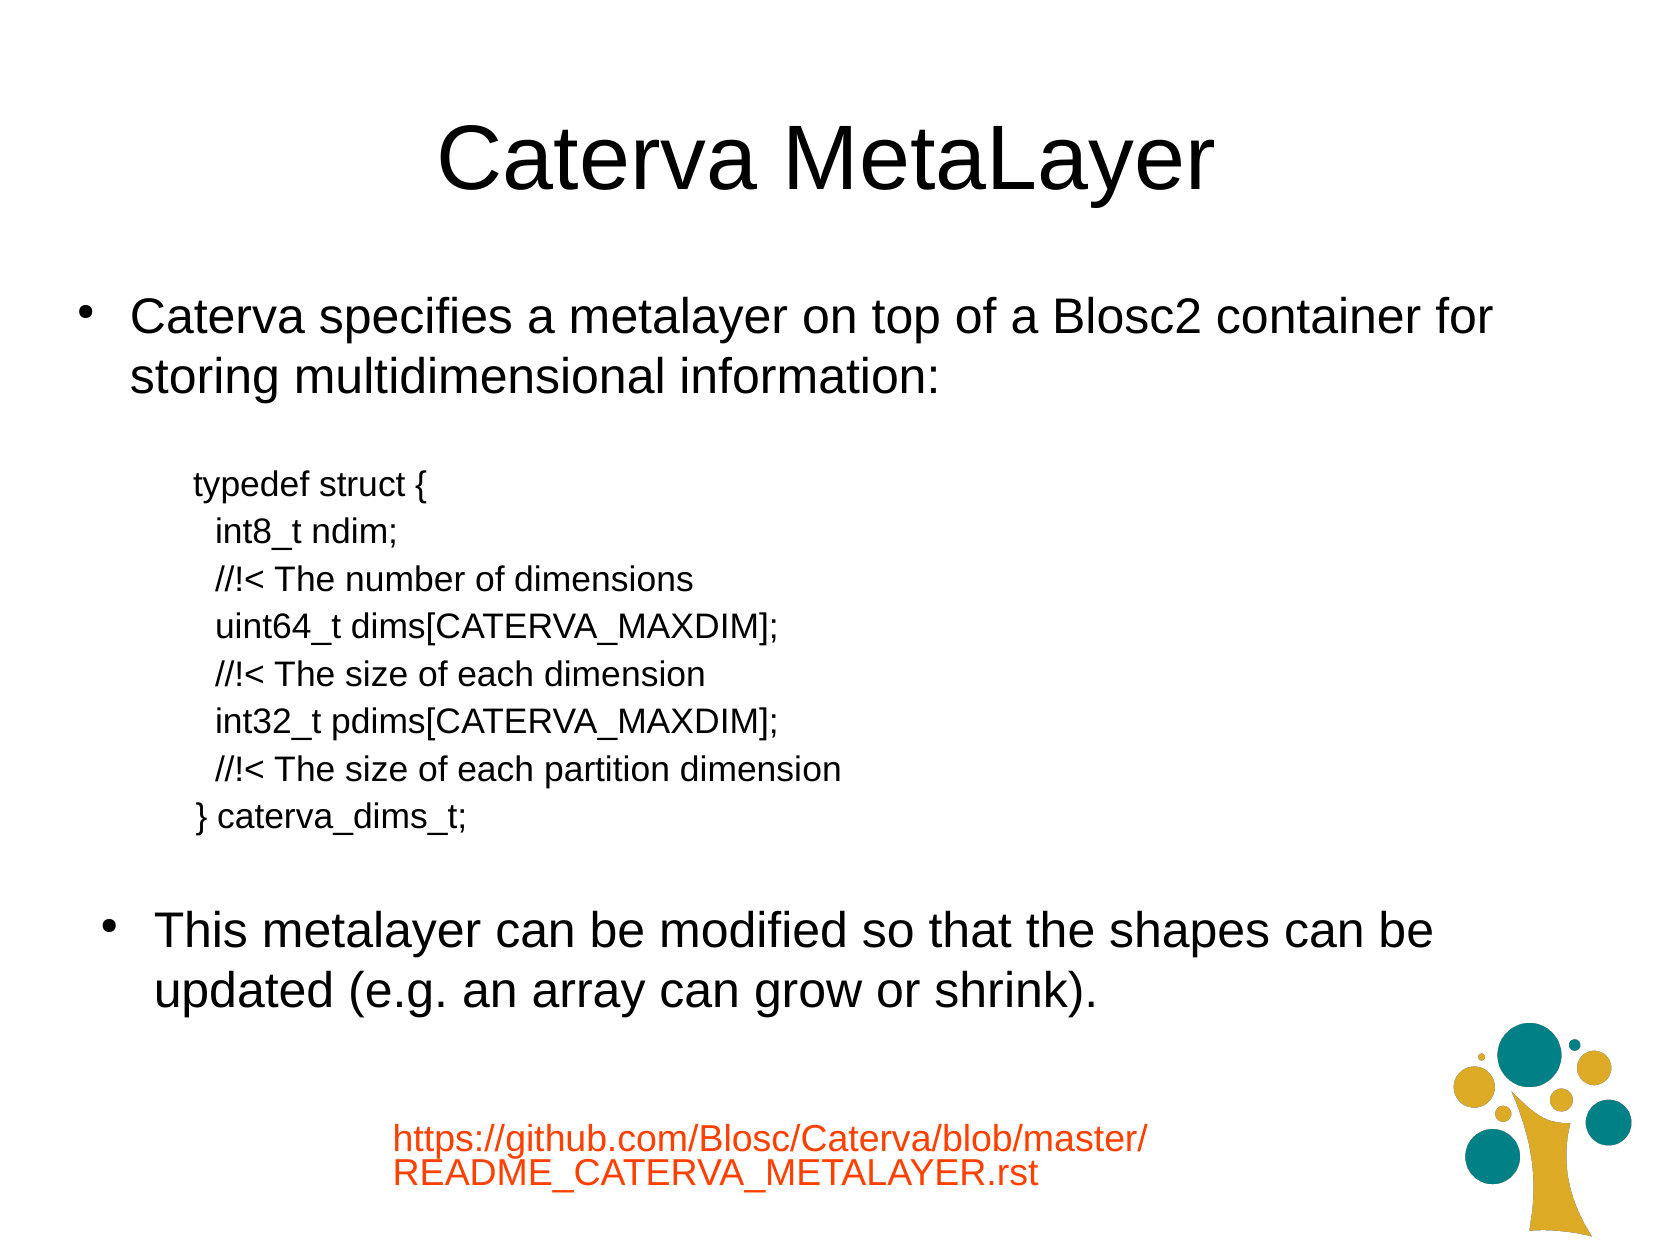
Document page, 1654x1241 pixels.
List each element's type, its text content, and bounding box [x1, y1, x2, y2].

picture [1429, 1019, 1650, 1241]
list typedef struct { int8_t ndim; //!< The number of dimensions uint64_t dims[CATERVA_MAXDIM]; //!< The size of each dimension int32_t pdims[CATERVA_MAXDIM]; //!< The size of each partition dimension } caterva_dims_t; [82, 460, 1571, 839]
title Caterva MetaLayer [82, 49, 1571, 257]
list This metalayer can be modified so that the shapes can be updated (e.g. an array can grow or shrink). [82, 897, 1571, 1069]
text_box https://github.com/Blosc/Caterva/blob/master/README_CATERVA_METALAYER.rst [377, 1110, 1170, 1168]
list Caterva specifies a metalayer on top of a Blosc2 container for storing multidimensional information: [59, 283, 1548, 455]
